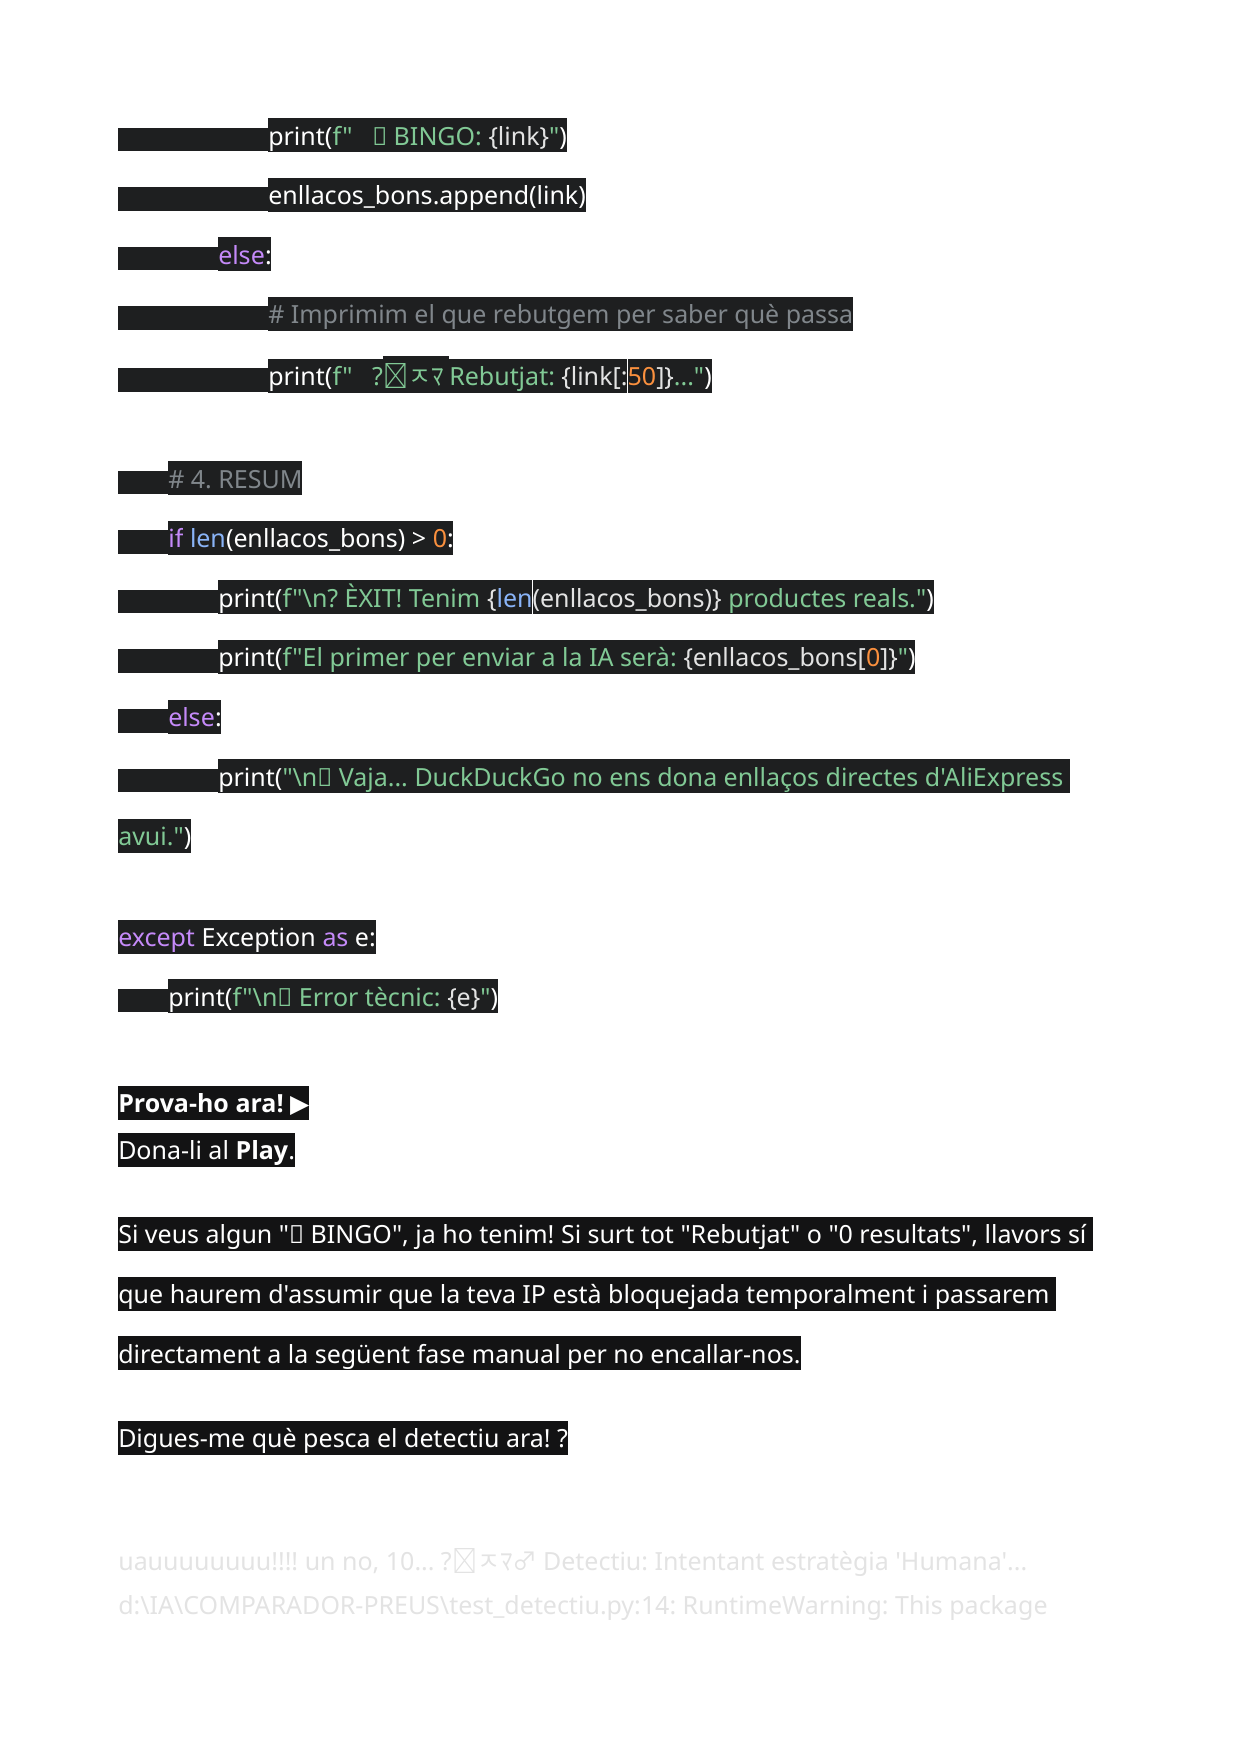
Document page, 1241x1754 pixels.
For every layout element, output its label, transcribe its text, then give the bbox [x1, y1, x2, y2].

text print(f" ✅ BINGO: {link}") [118, 118, 1122, 152]
text d:\IA\COMPARADOR-PREUS\test_detectiu.py:14: RuntimeWarning: This package [118, 1578, 1122, 1622]
text print("\n❌ Vaja... DuckDuckGo no ens dona enllaços directes d'AliExpress avui.") [118, 759, 1122, 853]
text Dona-li al Play. [118, 1133, 1122, 1167]
text else: [118, 699, 1122, 734]
text print(f" ?￯ﾸﾏ Rebutjat: {link[:50]}...") [118, 356, 1122, 393]
text print(f"El primer per enviar a la IA serà: {enllacos_bons[0]}") [118, 640, 1122, 674]
text Digues-me què pesca el detectiu ara! ? [118, 1421, 1122, 1455]
text print(f"\n? ÈXIT! Tenim {len(enllacos_bons)} productes reals.") [118, 580, 1122, 614]
text # Imprimim el que rebutgem per saber què passa [118, 297, 1122, 331]
text except Exception as e: [118, 920, 1122, 954]
text if len(enllacos_bons) > 0: [118, 521, 1122, 555]
text else: [118, 237, 1122, 271]
subtitle Prova-ho ara! ▶️ [118, 1083, 1122, 1120]
text print(f"\n❌ Error tècnic: {e}") [118, 979, 1122, 1013]
text Si veus algun "✅ BINGO", ja ho tenim! Si surt tot "Rebutjat" o "0 resultats", llavors sí que haurem d'assumir que la teva IP està bloquejada temporalment i passarem directament a la següent fase manual per no encallar-nos. [118, 1217, 1122, 1370]
text uauuuuuuuu!!!! un no, 10... ?￯ﾸﾏ‍♂️ Detectiu: Intentant estratègia 'Humana'... [118, 1534, 1122, 1578]
text # 4. RESUM [118, 461, 1122, 495]
text enllacos_bons.append(link) [118, 178, 1122, 212]
